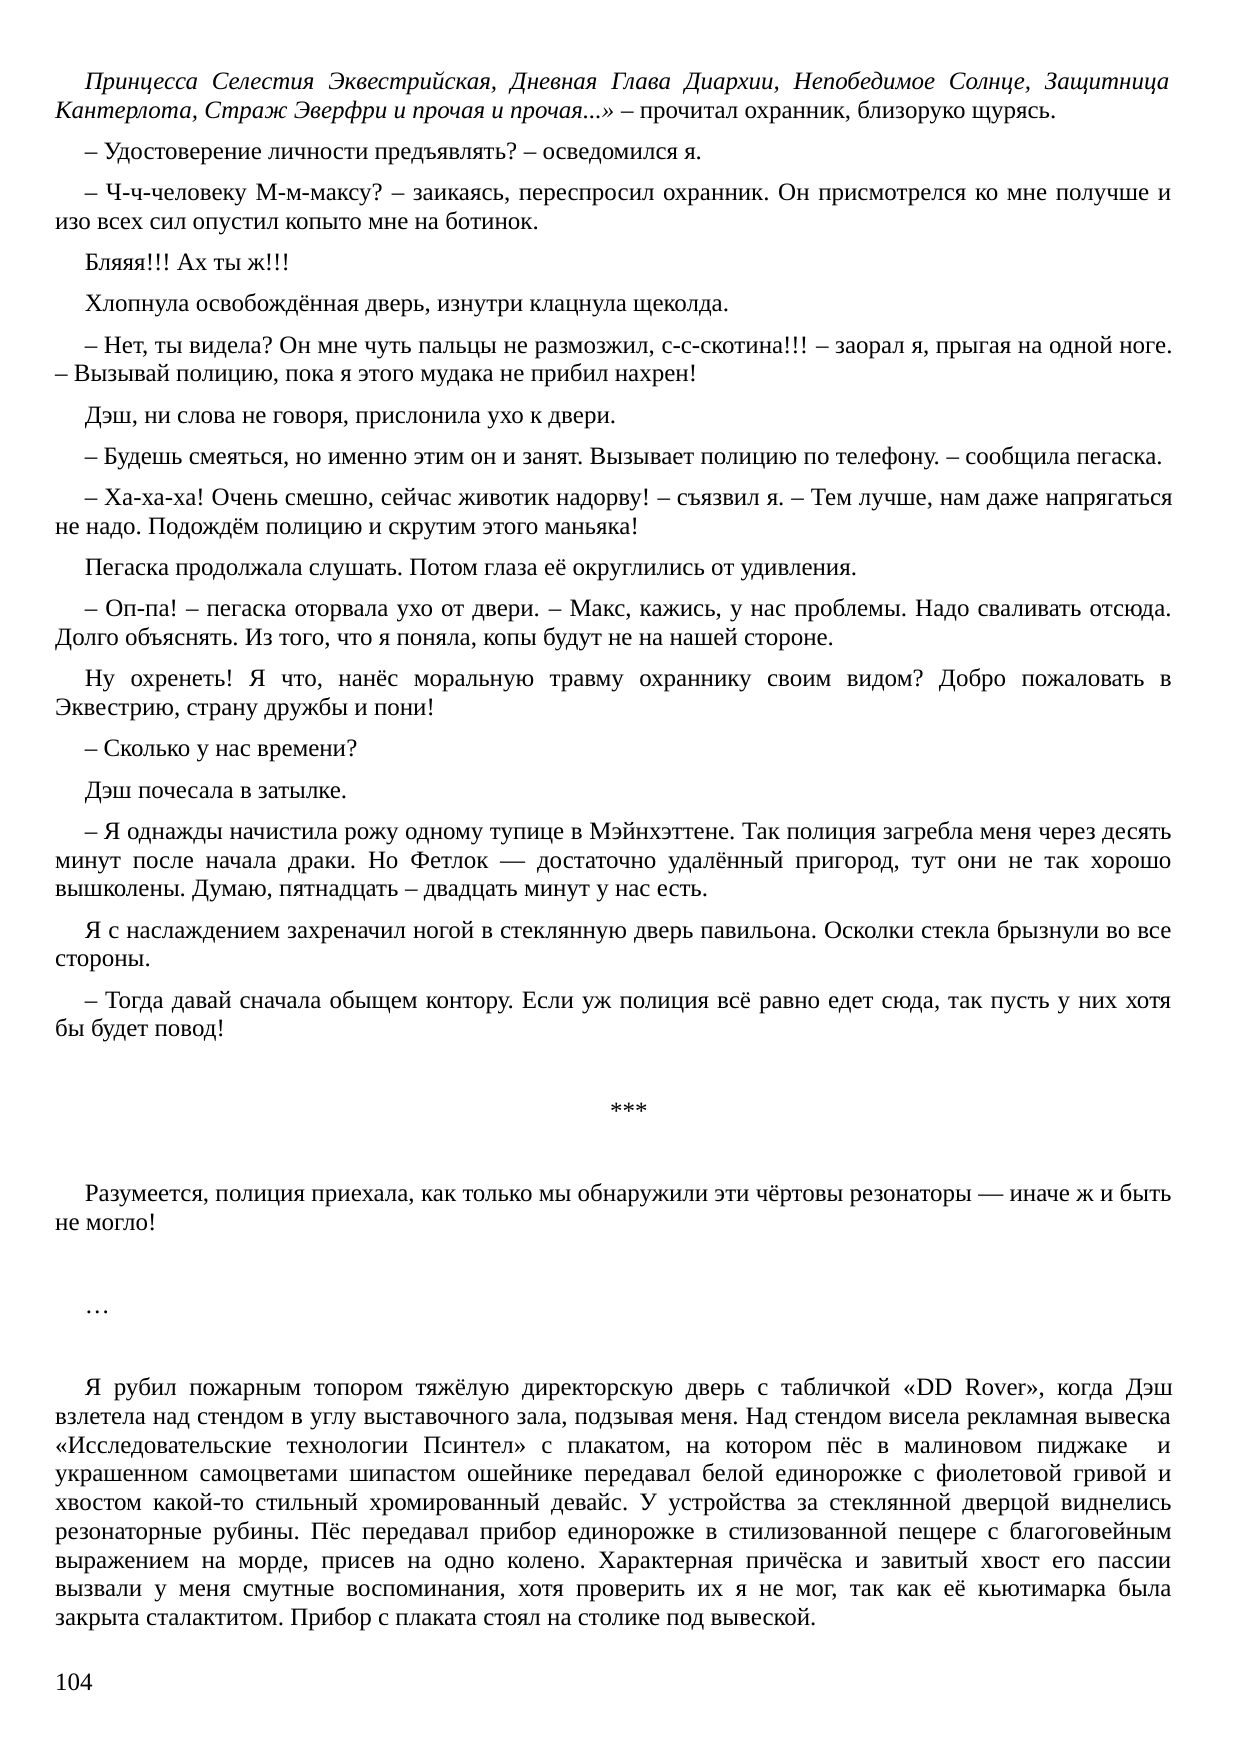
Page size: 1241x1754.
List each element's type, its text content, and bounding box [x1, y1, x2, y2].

text Бляяя!!! Ах ты ж!!! [55, 247, 1173, 276]
text – Сколько у нас времени? [55, 733, 1173, 762]
text – Тогда давай сначала обыщем контору. Если уж полиция всё равно едет сюда, так пусть у них хотя бы будет повод! [55, 985, 1173, 1042]
text … [55, 1290, 1173, 1318]
text – Удостоверение личности предъявлять? – осведомился я. [55, 136, 1173, 165]
text Дэш, ни слова не говоря, прислонила ухо к двери. [55, 400, 1173, 428]
text Ну охренеть! Я что, нанёс моральную травму охраннику своим видом? Добро пожаловать в Эквестрию, страну дружбы и пони! [55, 663, 1173, 721]
text *** [55, 1096, 1173, 1125]
text Разумеется, полиция приехала, как только мы обнаружили эти чёртовы резонаторы — иначе ж и быть не могло! [55, 1178, 1173, 1236]
text Принцесса Селестия Эквестрийская, Дневная Глава Диархии, Непобедимое Солнце, Защитница Кантерлота, Страж Эверфри и прочая и прочая...» – прочитал охранник, близоруко щурясь. [55, 66, 1173, 123]
text Дэш почесала в затылке. [55, 775, 1173, 803]
text – Я однажды начистила рожу одному тупице в Мэйнхэттене. Так полиция загребла меня через десять минут после начала драки. Но Фетлок — достаточно удалённый пригород, тут они не так хорошо вышколены. Думаю, пятнадцать – двадцать минут у нас есть. [55, 816, 1173, 902]
text Пегаска продолжала слушать. Потом глаза её округлились от удивления. [55, 552, 1173, 581]
text – Ч-ч-человеку М-м-максу? – заикаясь, переспросил охранник. Он присмотрелся ко мне получше и изо всех сил опустил копыто мне на ботинок. [55, 177, 1173, 235]
text – Будешь смеяться, но именно этим он и занят. Вызывает полицию по телефону. – сообщила пегаска. [55, 441, 1173, 470]
text – Оп-па! – пегаска оторвала ухо от двери. – Макс, кажись, у нас проблемы. Надо сваливать отсюда. Долго объяснять. Из того, что я поняла, копы будут не на нашей стороне. [55, 593, 1173, 651]
text – Ха-ха-ха! Очень смешно, сейчас животик надорву! – съязвил я. – Тем лучше, нам даже напрягаться не надо. Подождём полицию и скрутим этого маньяка! [55, 482, 1173, 540]
text Я с наслаждением захреначил ногой в стеклянную дверь павильона. Осколки стекла брызнули во все стороны. [55, 915, 1173, 972]
text Я рубил пожарным топором тяжёлую директорскую дверь с табличкой «DD Rover», когда Дэш взлетела над стендом в углу выставочного зала, подзывая меня. Над стендом висела рекламная вывеска «Исследовательские технологии Псинтел» с плакатом, на котором пёс в малиновом пиджаке и украшенном самоцветами шипастом ошейнике передавал белой единорожке с фиолетовой гривой и хвостом какой-то стильный хромированный девайс. У устройства за стеклянной дверцой виднелись резонаторные рубины. Пёс передавал прибор единорожке в стилизованной пещере с благоговейным выражением на морде, присев на одно колено. Характерная причёска и завитый хвост его пассии вызвали у меня смутные воспоминания, хотя проверить их я не мог, так как её кьютимарка была закрыта сталактитом. Прибор с плаката стоял на столике под вывеской. [55, 1372, 1173, 1631]
text – Нет, ты видела? Он мне чуть пальцы не размозжил, с-с-скотина!!! – заорал я, прыгая на одной ноге. – Вызывай полицию, пока я этого мудака не прибил нахрен! [55, 330, 1173, 387]
text Хлопнула освобождённая дверь, изнутри клацнула щеколда. [55, 288, 1173, 317]
